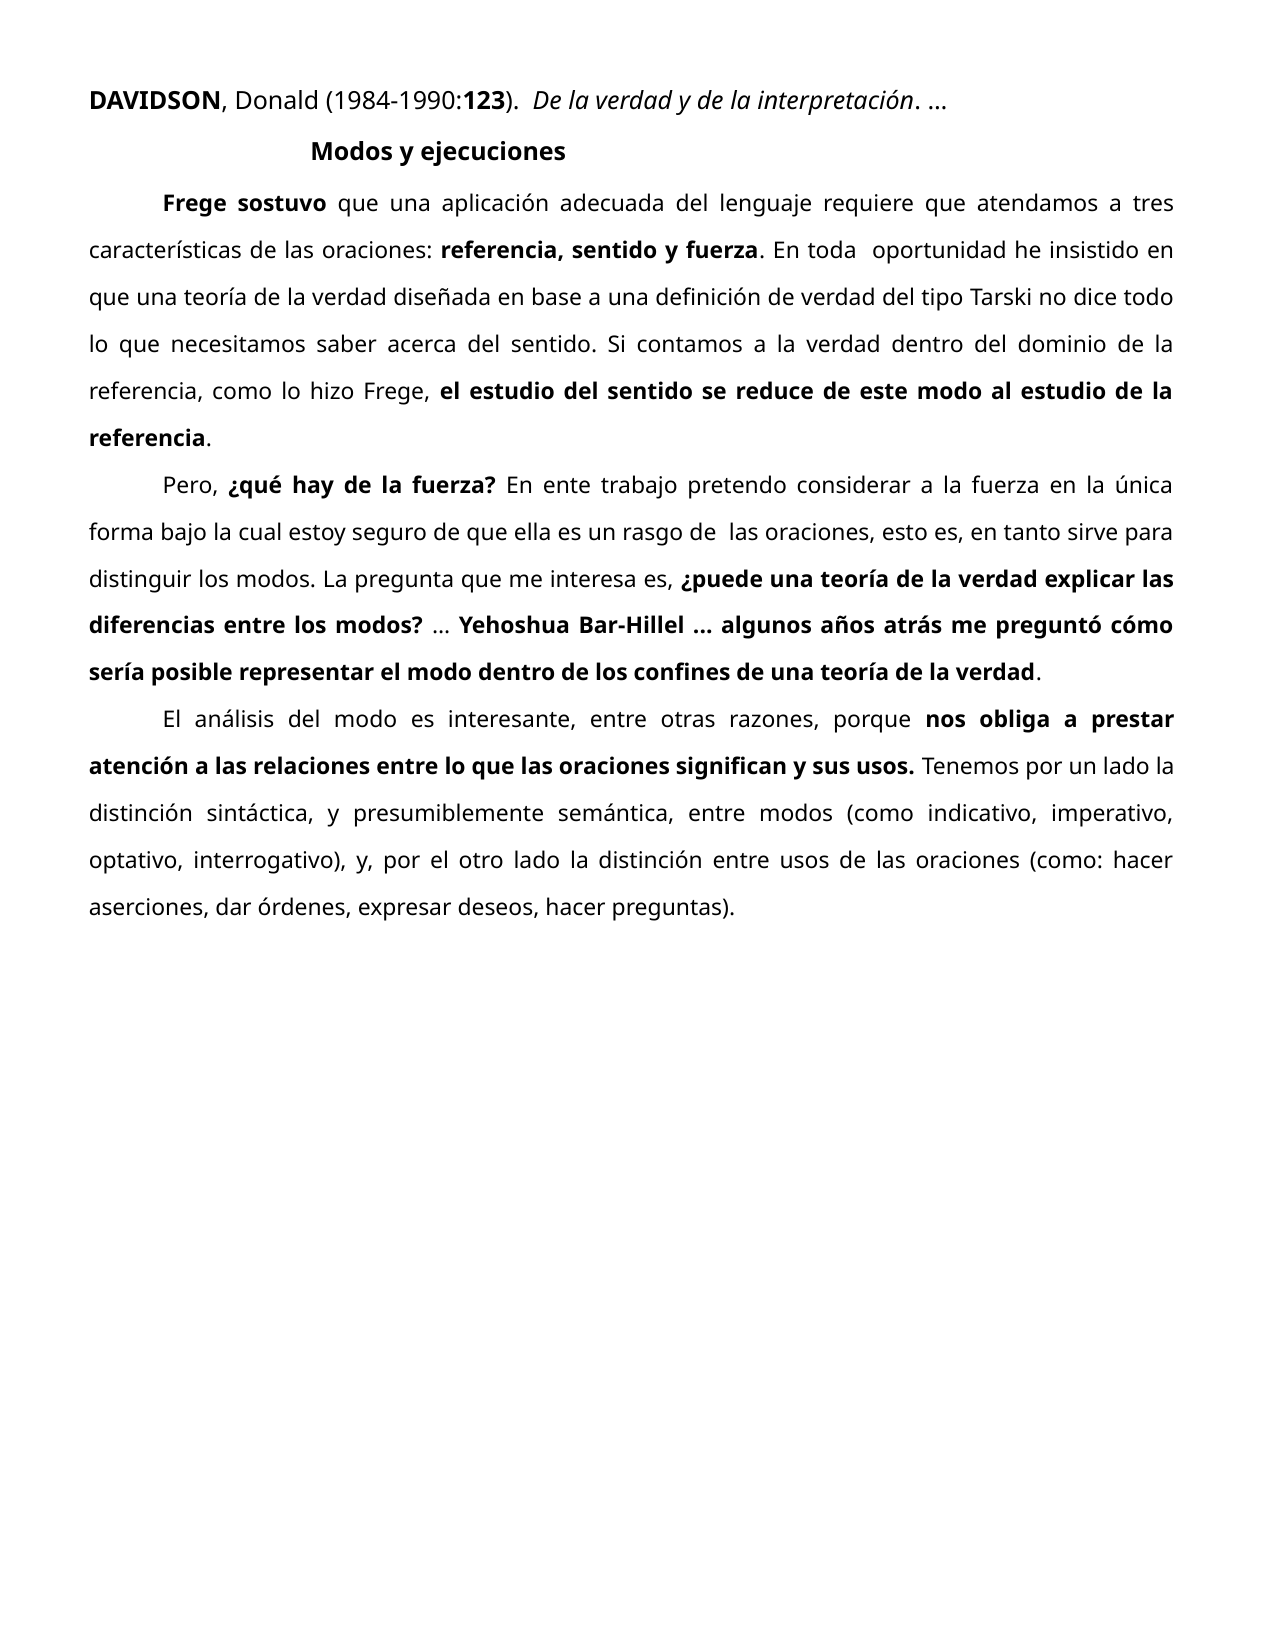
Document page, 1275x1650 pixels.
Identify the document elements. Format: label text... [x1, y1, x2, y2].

text Modos y ejecuciones [88, 134, 1174, 168]
text Frege sostuvo que una aplicación adecuada del lenguaje requiere que atendamos a tres características de las oraciones: referencia, sentido y fuerza. En toda oportunidad he insistido en que una teoría de la verdad diseñada en base a una definición de verdad del tipo Tarski no dice todo lo que necesitamos saber acerca del sentido. Si contamos a la verdad dentro del dominio de la referencia, como lo hizo Frege, el estudio del sentido se reduce de este modo al estudio de la referencia. [88, 185, 1174, 453]
text Pero, ¿qué hay de la fuerza? En ente trabajo pretendo considerar a la fuerza en la única forma bajo la cual estoy seguro de que ella es un rasgo de las oraciones, esto es, en tanto sirve para distinguir los modos. La pregunta que me interesa es, ¿puede una teoría de la verdad explicar las diferencias entre los modos? … Yehoshua Bar-Hillel ... algunos años atrás me preguntó cómo sería posible representar el modo dentro de los confines de una teoría de la verdad. [88, 469, 1174, 688]
text El análisis del modo es interesante, entre otras razones, porque nos obliga a prestar atención a las relaciones entre lo que las oraciones significan y sus usos. Tenemos por un lado la distinción sintáctica, y presumiblemente semántica, entre modos (como indicativo, imperativo, optativo, interrogativo), y, por el otro lado la distinción entre usos de las oraciones (como: hacer aserciones, dar órdenes, expresar deseos, hacer preguntas). [88, 703, 1174, 922]
text DAVIDSON, Donald (1984-1990:123). De la verdad y de la interpretación. … [88, 83, 1174, 117]
